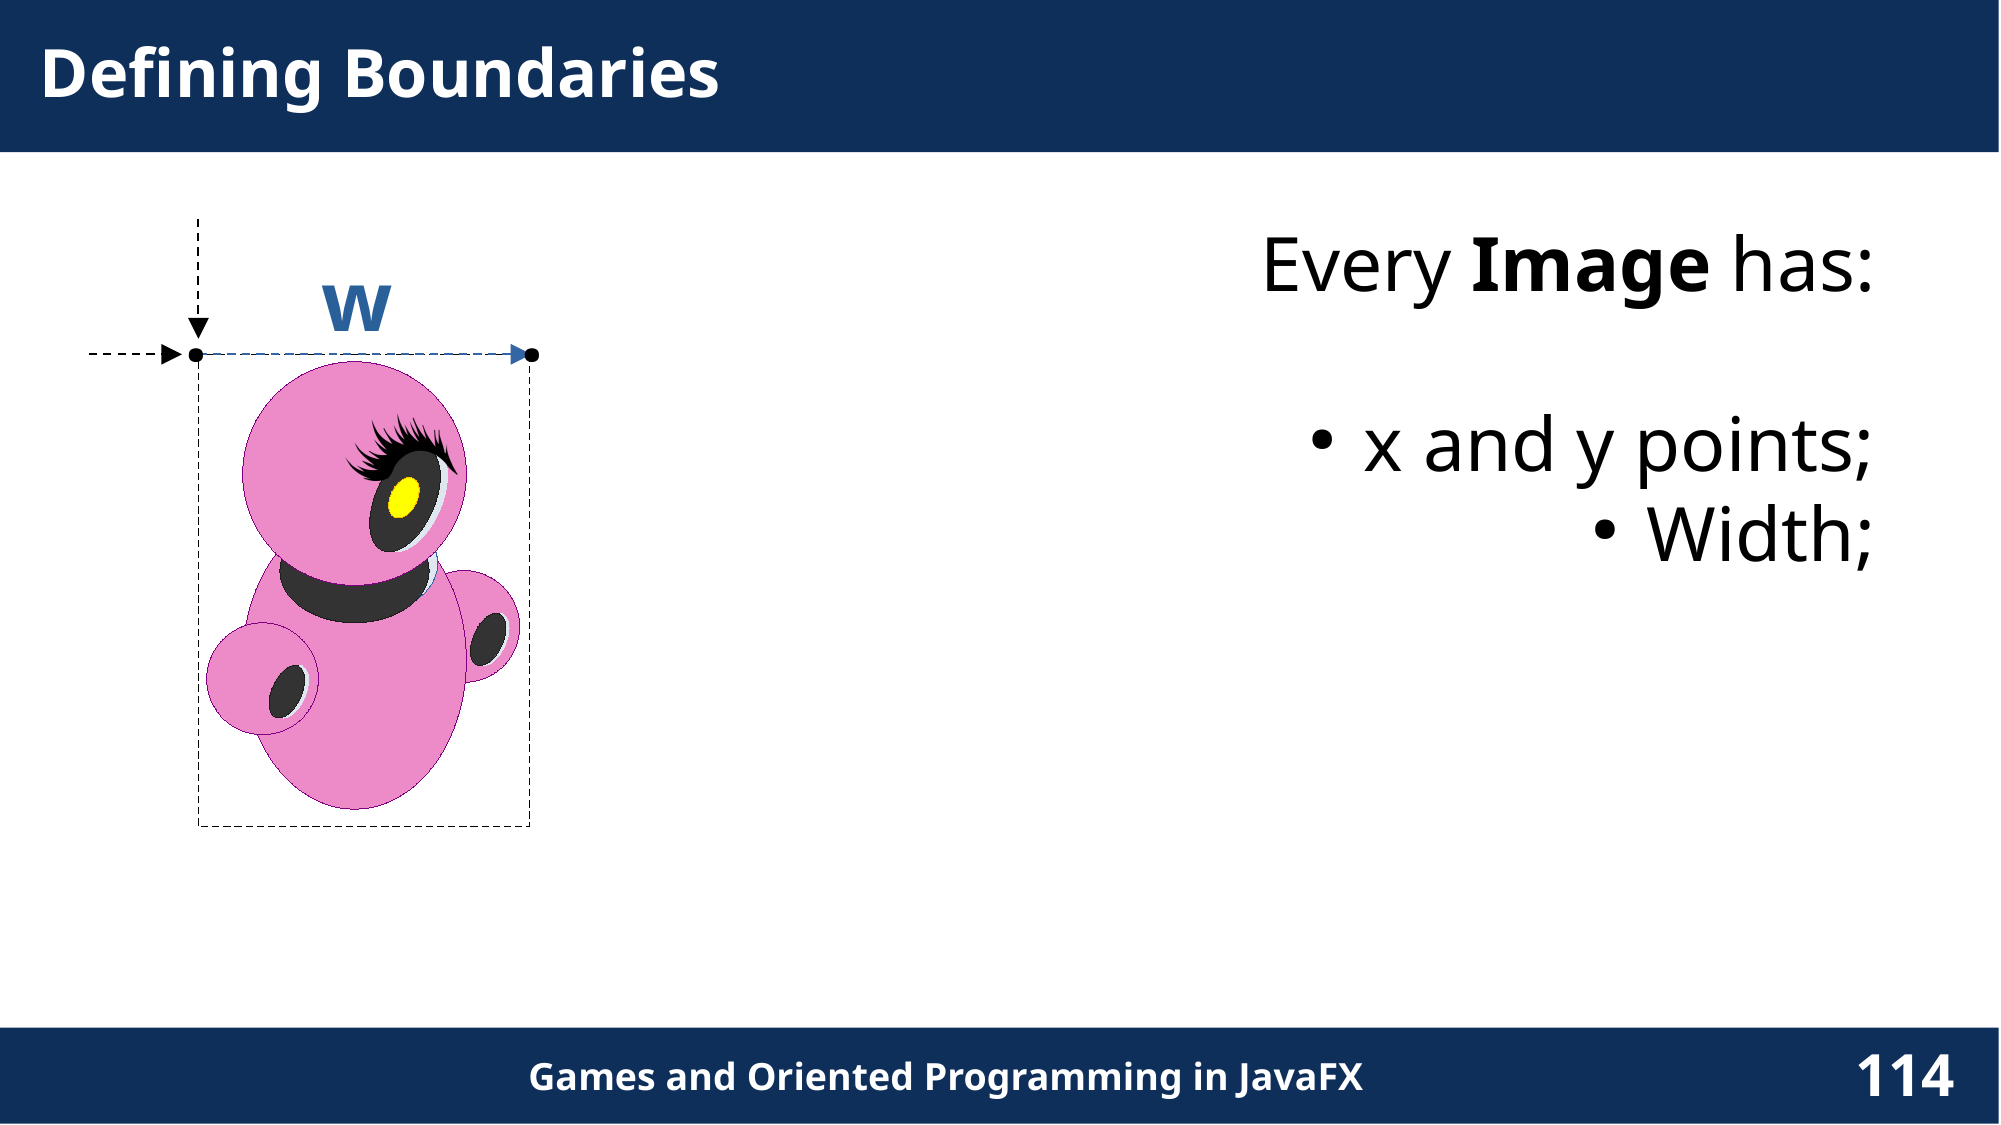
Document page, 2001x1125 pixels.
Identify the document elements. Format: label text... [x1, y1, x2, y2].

text_box Defining Boundaries [25, 23, 1999, 119]
text_box [198, 356, 530, 827]
text_box w [224, 241, 491, 356]
text_box Every Image has: x and y points; Width; [826, 208, 1890, 854]
picture [345, 413, 463, 481]
text_box . [154, 270, 238, 386]
text_box . [491, 270, 575, 386]
